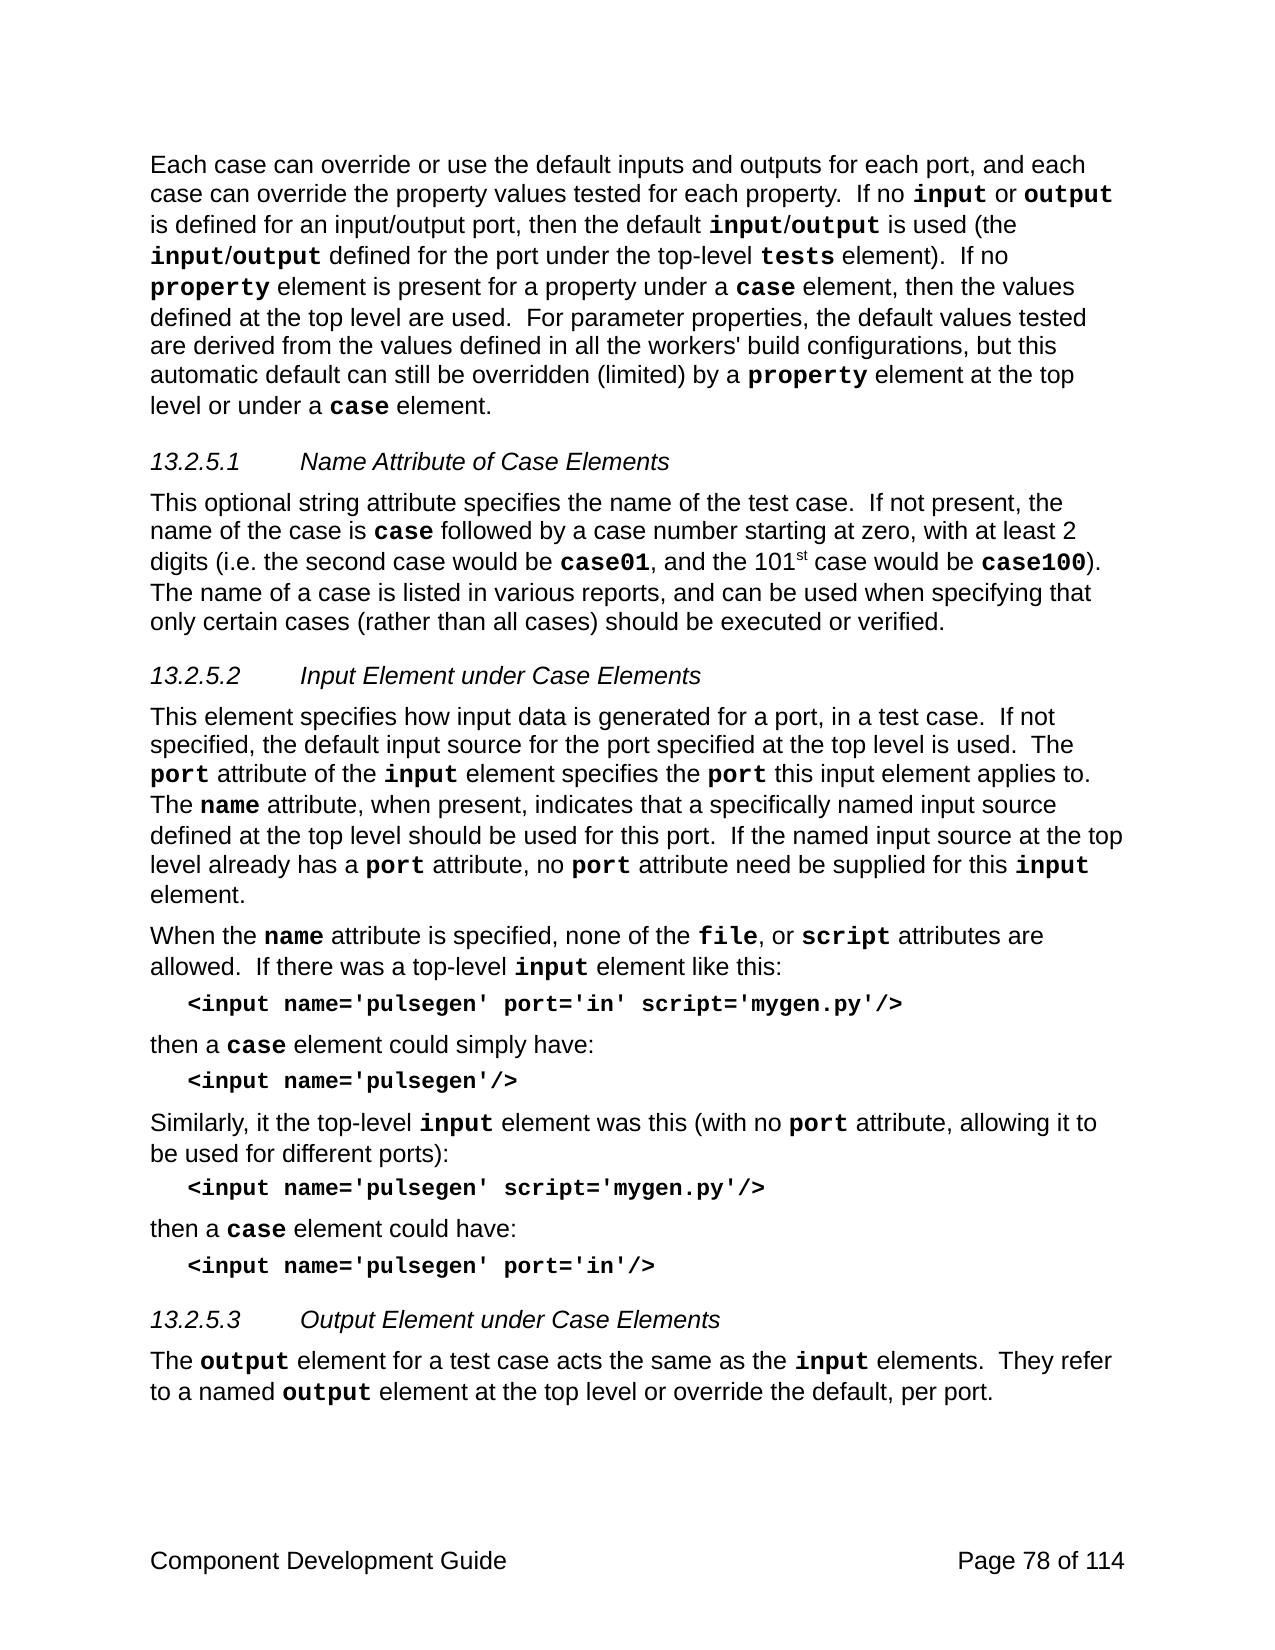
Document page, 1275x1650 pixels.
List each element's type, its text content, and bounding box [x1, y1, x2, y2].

subtitle Input Element under Case Elements [150, 661, 1125, 689]
text The output element for a test case acts the same as the input elements. They refer to a named output element at the top level or override the default, per port. [150, 1346, 1125, 1408]
subtitle Name Attribute of Case Elements [150, 447, 1125, 476]
text This optional string attribute specifies the name of the test case. If not present, the name of the case is case followed by a case number starting at zero, with at least 2 digits (i.e. the second case would be case01, and the 101st case would be case100). The name of a case is listed in various reports, and can be used when specifying that only certain cases (rather than all cases) should be executed or verified. [150, 488, 1125, 636]
subtitle Output Element under Case Elements [150, 1305, 1125, 1334]
text <input name='pulsegen'/> [187, 1070, 1125, 1096]
text <input name='pulsegen' script='mygen.py'/> [187, 1176, 1125, 1202]
text This element specifies how input data is generated for a port, in a test case. If not specified, the default input source for the port specified at the top level is used. The port attribute of the input element specifies the port this input element applies to. The name attribute, when present, indicates that a specifically named input source defined at the top level should be used for this port. If the named input source at the top level already has a port attribute, no port attribute need be supplied for this input element. [150, 701, 1125, 909]
text <input name='pulsegen' port='in'/> [187, 1254, 1125, 1280]
text <input name='pulsegen' port='in' script='mygen.py'/> [187, 992, 1125, 1018]
text then a case element could simply have: [150, 1030, 1125, 1061]
text Each case can override or use the default inputs and outputs for each port, and each case can override the property values tested for each property. If no input or output is defined for an input/output port, then the default input/output is used (the input/output defined for the port under the top-level tests element). If no property element is present for a property under a case element, then the values defined at the top level are used. For parameter properties, the default values tested are derived from the values defined in all the workers' build configurations, but this automatic default can still be overridden (limited) by a property element at the top level or under a case element. [150, 150, 1125, 422]
text then a case element could have: [150, 1214, 1125, 1245]
text When the name attribute is specified, none of the file, or script attributes are allowed. If there was a top-level input element like this: [150, 921, 1125, 983]
text Similarly, it the top-level input element was this (with no port attribute, allowing it to be used for different ports): [150, 1108, 1125, 1167]
